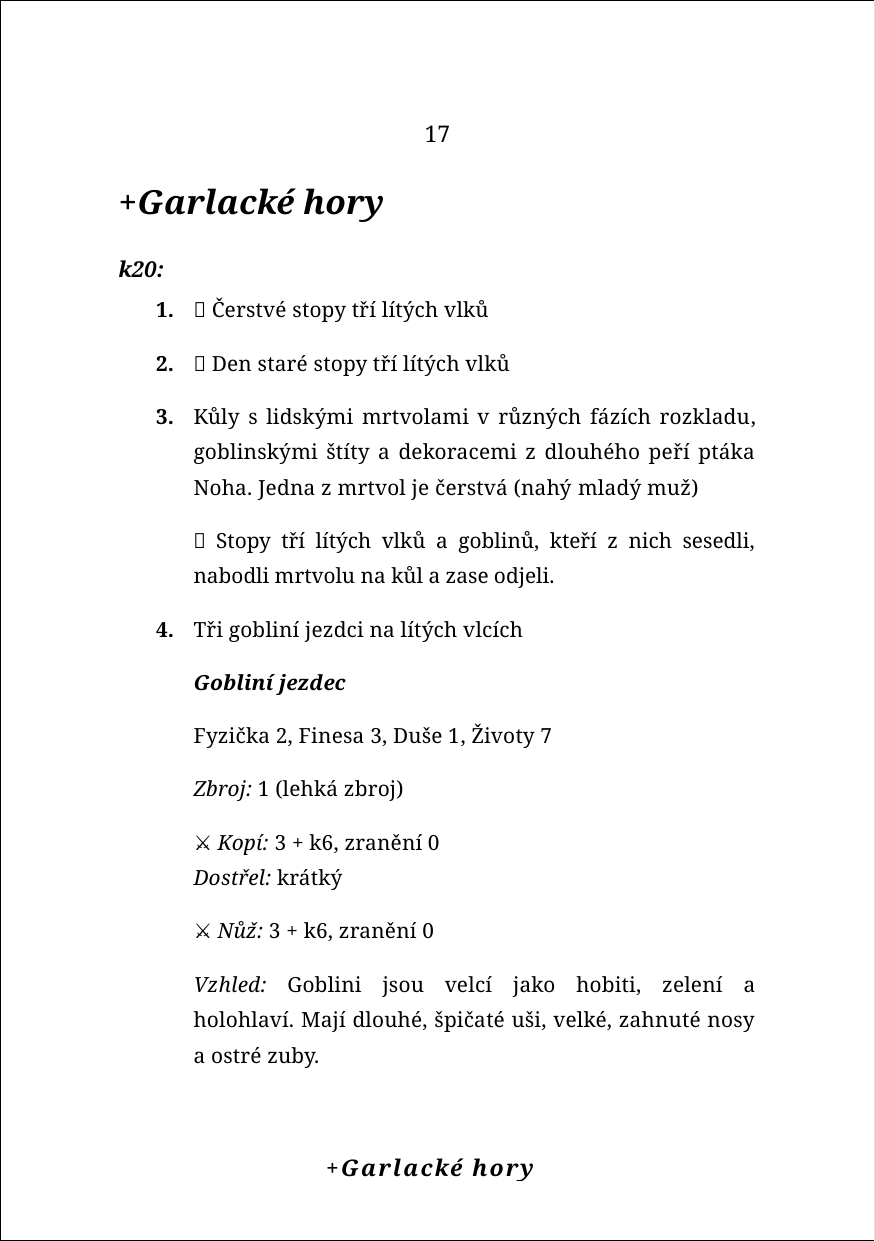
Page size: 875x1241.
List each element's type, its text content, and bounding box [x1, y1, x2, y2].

list Kůly s lidskými mrtvolami v různých fázích rozkladu, goblinskými štíty a dekoracemi z dlouhého peří ptáka Noha. Jedna z mrtvol je čerstvá (nahý mladý muž) [156, 402, 756, 501]
list ⚔ Kopí: 3 + k6, zranění 0 [156, 828, 756, 856]
list 👣 Stopy tří lítých vlků a goblinů, kteří z nich sesedli, nabodli mrtvolu na kůl a zase odjeli. [156, 526, 756, 590]
list Dostřel: krátký [156, 863, 756, 892]
list ⚔ Nůž: 3 + k6, zranění 0 [156, 917, 756, 945]
list Vzhled: Goblini jsou velcí jako hobiti, zelení a holohlaví. Mají dlouhé, špičaté uši, velké, zahnuté nosy a ostré zuby. [156, 970, 756, 1069]
subtitle k20: [118, 254, 756, 284]
list 👣 Čerstvé stopy tří lítých vlků [156, 295, 756, 324]
list Tři gobliní jezdci na lítých vlcích [156, 615, 756, 643]
list 👣 Den staré stopy tří lítých vlků [156, 349, 756, 377]
subtitle +Garlacké hory [118, 179, 756, 224]
list Gobliní jezdec [156, 668, 756, 697]
list Fyzička 2, Finesa 3, Duše 1, Životy 7 [156, 721, 756, 750]
list Zbroj: 1 (lehká zbroj) [156, 774, 756, 803]
